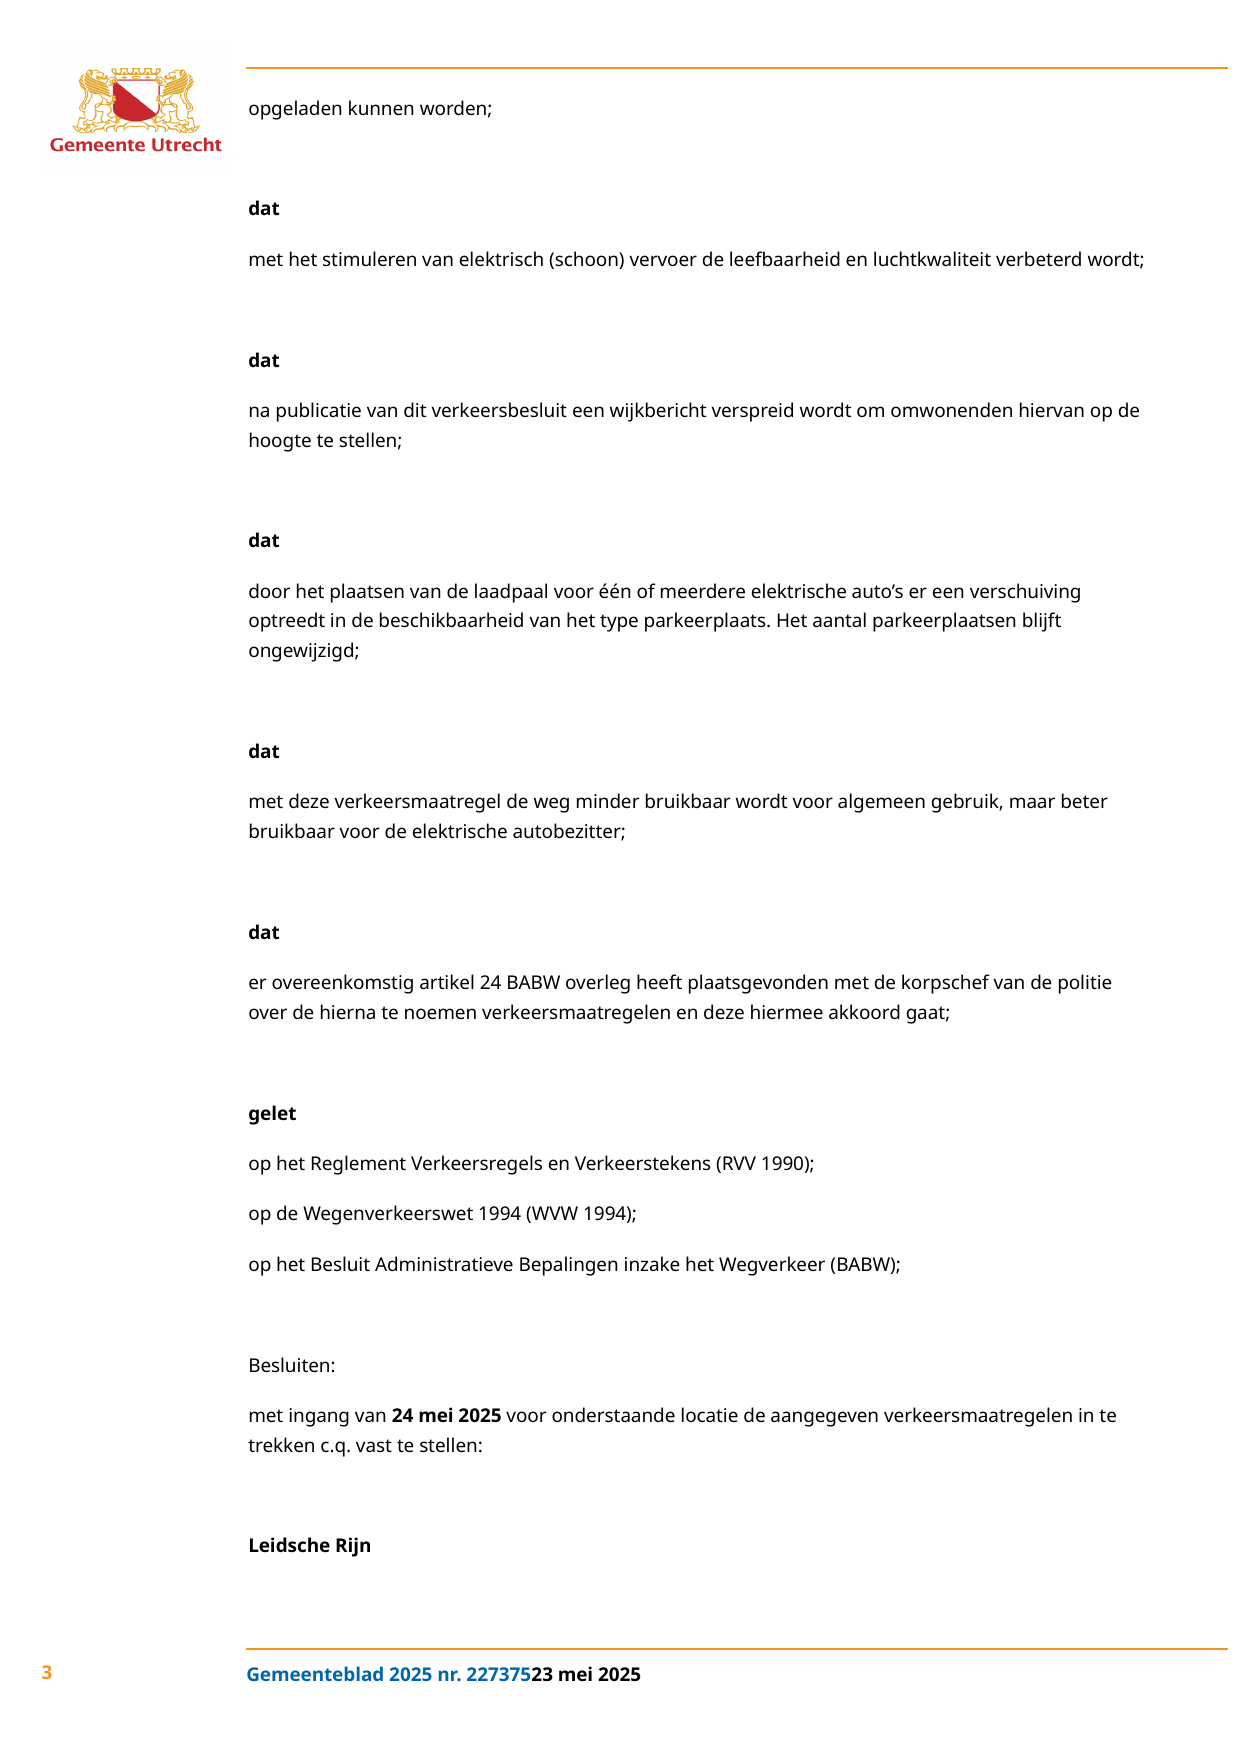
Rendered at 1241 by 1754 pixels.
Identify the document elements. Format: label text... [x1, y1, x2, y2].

text met ingang van 24 mei 2025 voor onderstaande locatie de aangegeven verkeersmaatregelen in te trekken c.q. vast te stellen: [248, 1402, 1152, 1458]
text dat [248, 347, 1152, 373]
text na publicatie van dit verkeersbesluit een wijkbericht verspreid wordt om omwonenden hiervan op de hoogte te stellen; [248, 397, 1152, 453]
text Leidsche Rijn [248, 1533, 1152, 1558]
text dat [248, 528, 1152, 553]
text opgeladen kunnen worden; [248, 95, 1152, 121]
text dat [248, 738, 1152, 764]
text dat [248, 919, 1152, 945]
text Besluiten: [248, 1352, 1152, 1378]
text met het stimuleren van elektrisch (schoon) vervoer de leefbaarheid en luchtkwaliteit verbeterd wordt; [248, 246, 1152, 272]
text dat [248, 196, 1152, 221]
text met deze verkeersmaatregel de weg minder bruikbaar wordt voor algemeen gebruik, maar beter bruikbaar voor de elektrische autobezitter; [248, 788, 1152, 844]
text op het Reglement Verkeersregels en Verkeerstekens (RVV 1990); [248, 1150, 1152, 1176]
text gelet [248, 1100, 1152, 1126]
text er overeenkomstig artikel 24 BABW overleg heeft plaatsgevonden met de korpschef van de politie over de hierna te noemen verkeersmaatregelen en deze hiermee akkoord gaat; [248, 969, 1152, 1025]
picture [41, 47, 231, 172]
text op de Wegenverkeerswet 1994 (WVW 1994); [248, 1201, 1152, 1226]
text door het plaatsen van de laadpaal voor één of meerdere elektrische auto’s er een verschuiving optreedt in de beschikbaarheid van het type parkeerplaats. Het aantal parkeerplaatsen blijft ongewijzigd; [248, 578, 1152, 663]
text op het Besluit Administratieve Bepalingen inzake het Wegverkeer (BABW); [248, 1251, 1152, 1277]
